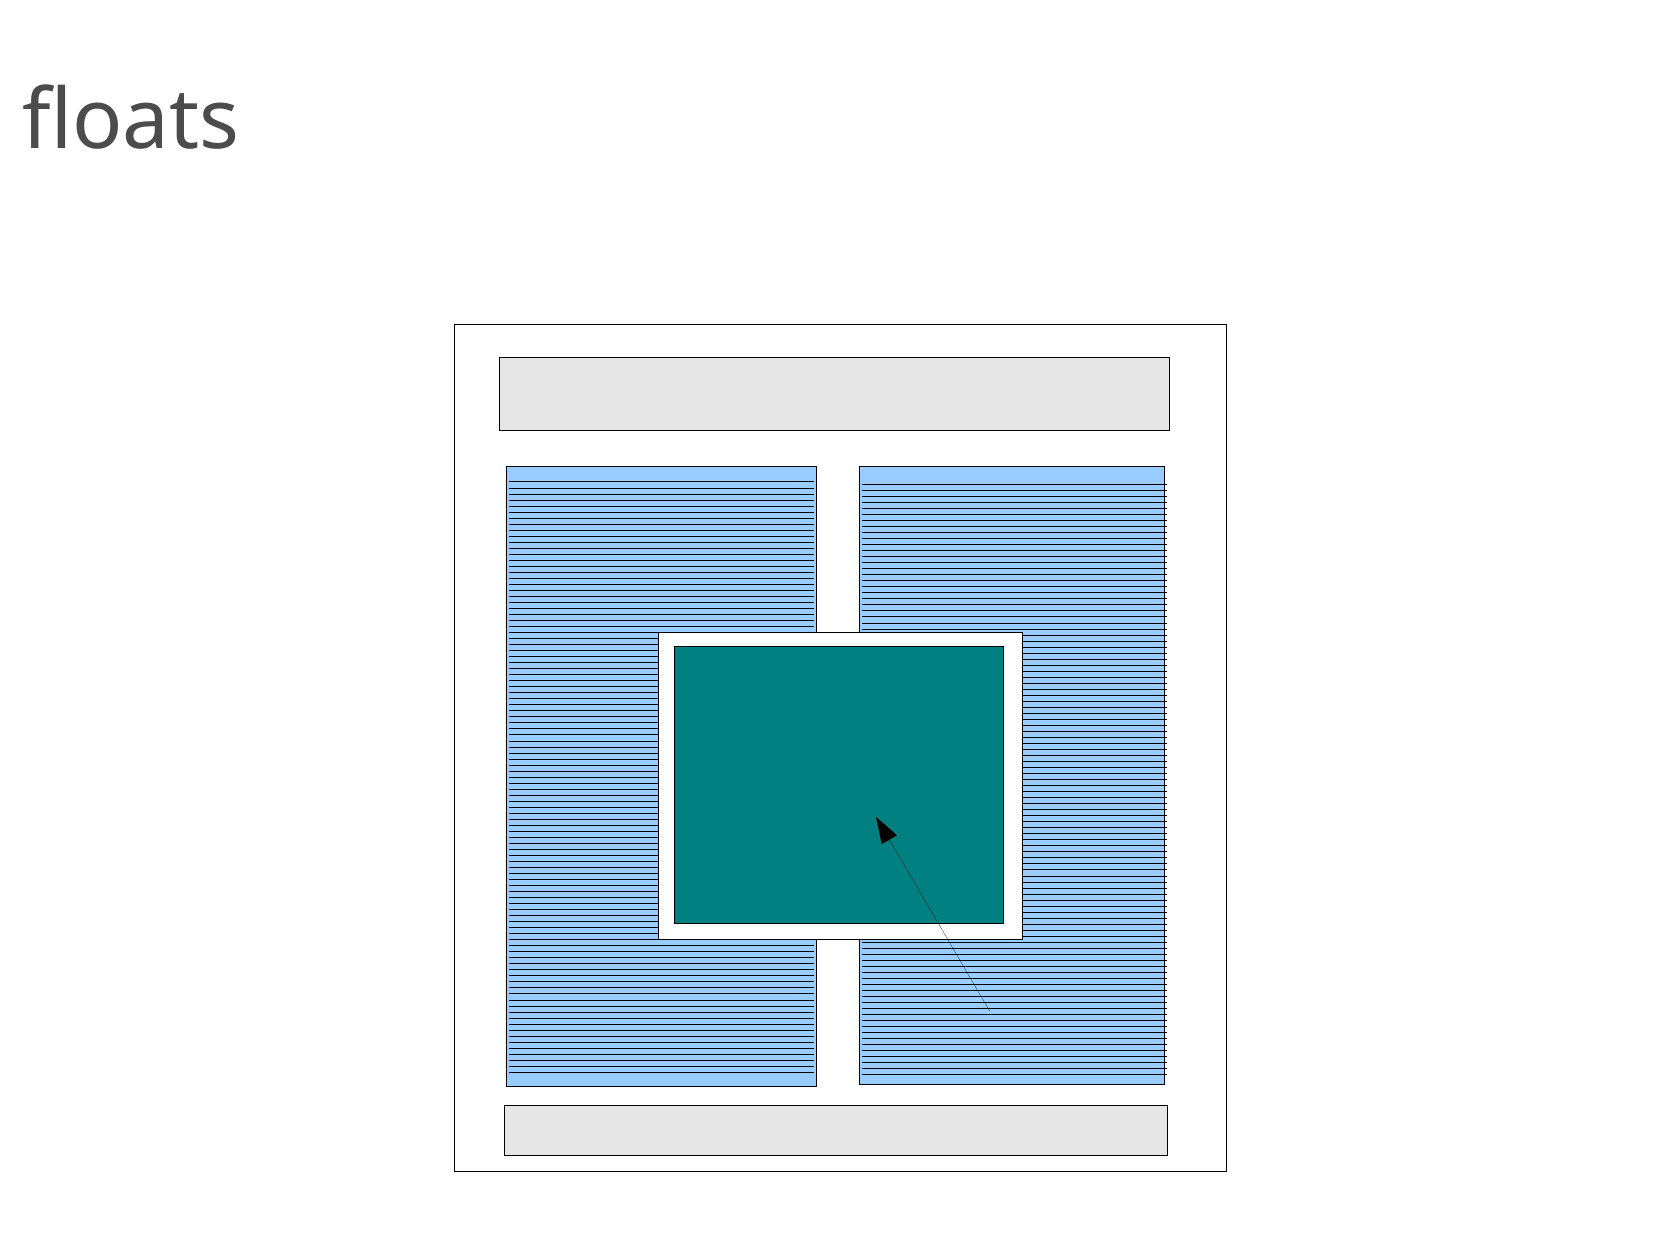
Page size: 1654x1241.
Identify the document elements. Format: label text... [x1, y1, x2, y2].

title floats [22, 19, 1654, 213]
text_box [499, 357, 1170, 431]
text_box [506, 466, 1168, 1087]
text_box [504, 1105, 1168, 1156]
